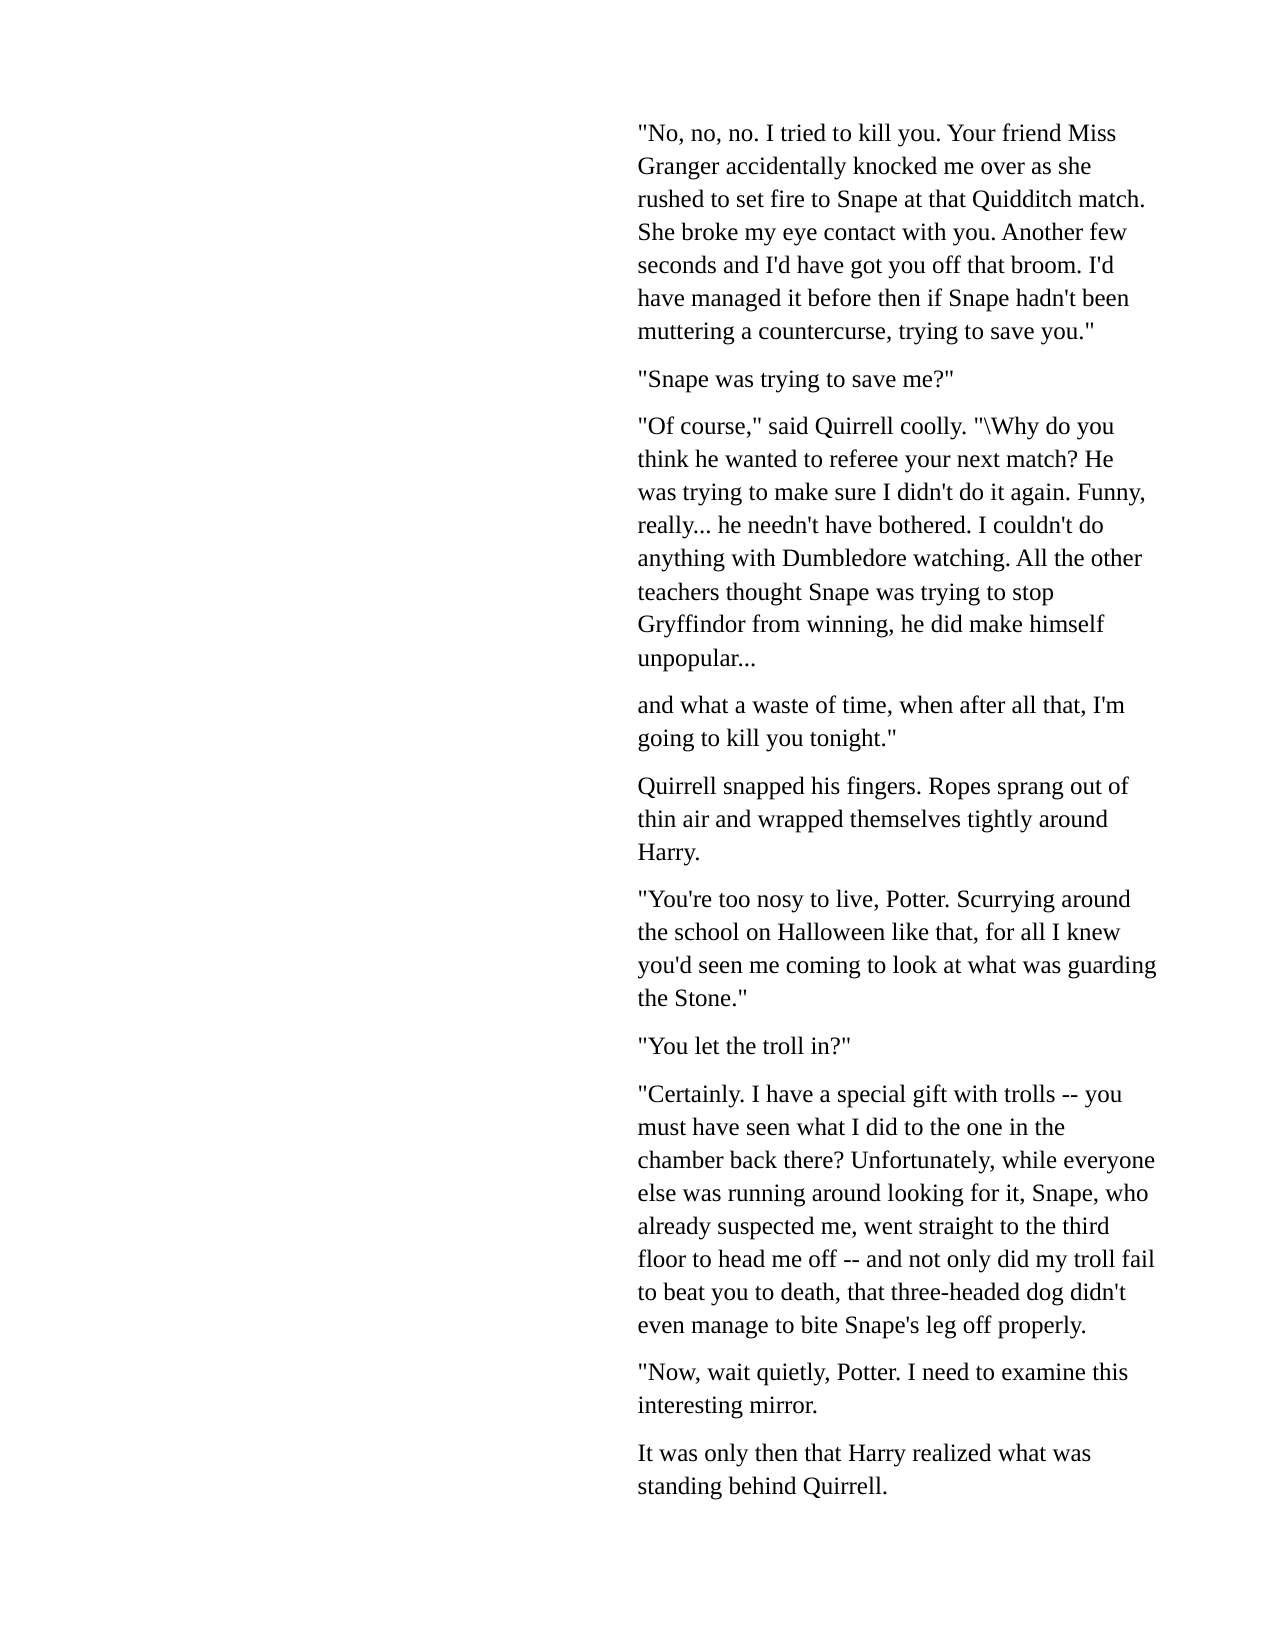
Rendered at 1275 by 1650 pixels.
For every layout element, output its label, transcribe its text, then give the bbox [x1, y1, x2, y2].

table_cell [118, 118, 637, 364]
table_cell [118, 885, 637, 1031]
table_cell It was only then that Harry realized what was standing behind Quirrell. [638, 1438, 1157, 1519]
table_cell Quirrell snapped his fingers. Ropes sprang out of thin air and wrapped themselves tightly around Harry. [638, 771, 1157, 884]
table_cell [118, 1358, 637, 1438]
table_cell "Snape was trying to save me?" [638, 364, 1157, 411]
table_cell [118, 771, 637, 884]
table_cell and what a waste of time, when after all that, I'm going to kill you tonight." [638, 690, 1157, 771]
table_cell [118, 1031, 637, 1079]
table_cell [118, 364, 637, 411]
table_cell "No, no, no. I tried to kill you. Your friend Miss Granger accidentally knocked me over as she rushed to set fire to Snape at that Quidditch match. She broke my eye contact with you. Another few seconds and I'd have got you off that broom. I'd have managed it before then if Snape hadn't been muttering a countercurse, trying to save you." [638, 118, 1157, 364]
table_cell "You let the troll in?" [638, 1031, 1157, 1079]
table_cell [118, 411, 637, 690]
table_cell [118, 1438, 637, 1519]
table_cell "Of course," said Quirrell coolly. "\Why do you think he wanted to referee your next match? He was trying to make sure I didn't do it again. Funny, really... he needn't have bothered. I couldn't do anything with Dumbledore watching. All the other teachers thought Snape was trying to stop Gryffindor from winning, he did make himself unpopular... [638, 411, 1157, 690]
table_cell "Now, wait quietly, Potter. I need to examine this interesting mirror. [638, 1358, 1157, 1438]
table_cell [118, 1079, 637, 1357]
table_cell [118, 690, 637, 771]
table_cell "You're too nosy to live, Potter. Scurrying around the school on Halloween like that, for all I knew you'd seen me coming to look at what was guarding the Stone." [638, 885, 1157, 1031]
table_cell "Certainly. I have a special gift with trolls -- you must have seen what I did to the one in the chamber back there? Unfortunately, while everyone else was running around looking for it, Snape, who already suspected me, went straight to the third floor to head me off -- and not only did my troll fail to beat you to death, that three-headed dog didn't even manage to bite Snape's leg off properly. [638, 1079, 1157, 1357]
